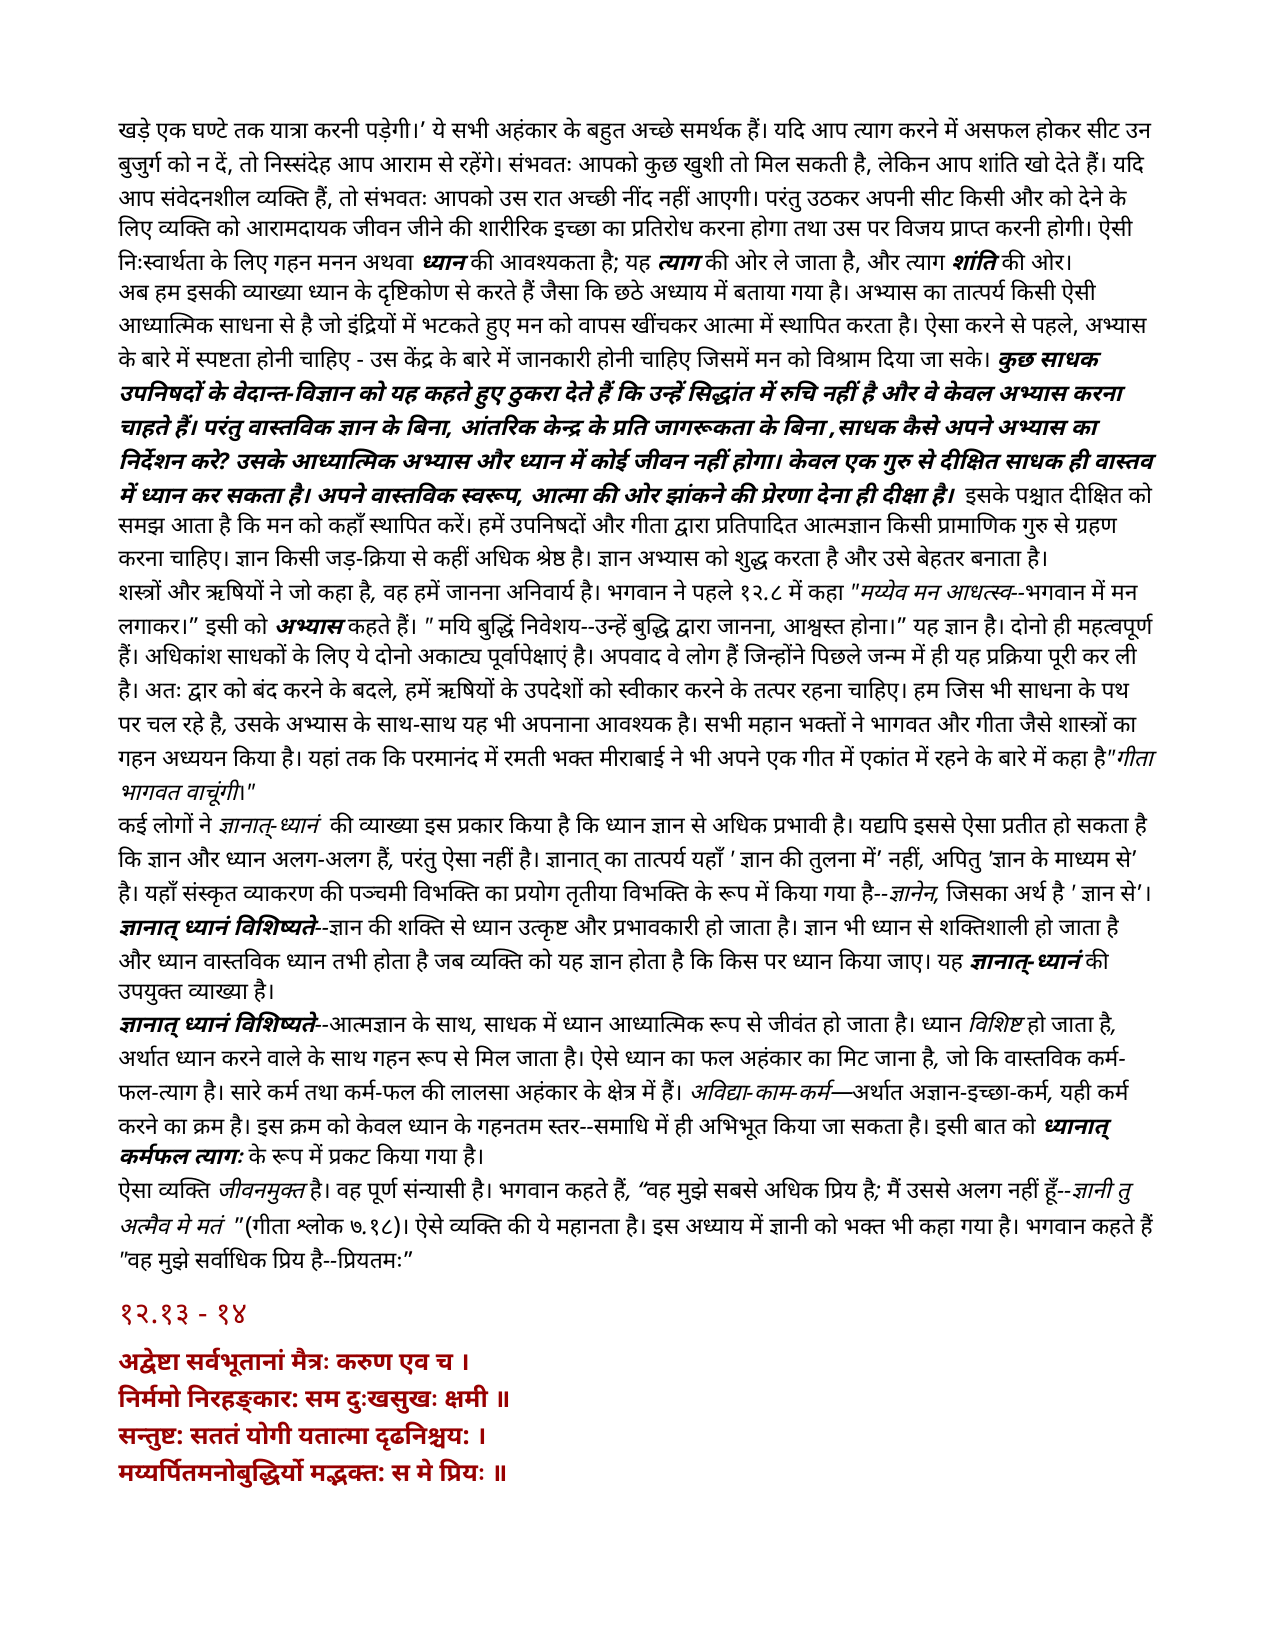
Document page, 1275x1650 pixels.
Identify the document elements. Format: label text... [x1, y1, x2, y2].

subtitle १२.१३ - १४ [118, 1292, 1157, 1335]
text शस्त्रों और ऋषियों ने जो कहा है, वह हमें जानना अनिवार्य है। भगवान ने पहले १२.८ में कहा "मय्येव मन आधत्स्व--भगवान में मन लगाकर।” इसी को अभ्यास कहते हैं। " मयि बुद्धिं निवेशय--उन्हें बुद्धि द्वारा जानना, आश्वस्त होना।” यह ज्ञान है। दोनो ही‌ महत्वपूर्ण हैं। अधिकांश साधकों के लिए ये दोनो अकाट्य पूर्वापेक्षाएं है। अपवाद वे लोग हैं जिन्होंने पिछले जन्म में ही यह प्रक्रिया पूरी कर ली है। अतः द्वार को बंद करने के बदले, हमें ऋषियों के उपदेशों को स्वीकार करने के तत्पर रहना चाहिए। हम जिस भी साधना के पथ पर चल रहे है, उसके अभ्यास के साथ-साथ यह भी अपनाना आवश्यक है। सभी महान भक्तों ने भागवत और गीता जैसे शास्त्रों का गहन अध्ययन किया है। यहां तक ​​कि परमानंद में रमती भक्त मीराबाई ने भी अपने एक गीत में एकांत में रहने के बारे में कहा है"गीता भागवत वाचूंगी।" [118, 576, 1157, 809]
text अद्वेष्टा सर्वभूतानां मैत्रः करुण एव च । [118, 1348, 1157, 1380]
text खड़े एक घण्टे तक यात्रा करनी पड़ेगी।’ ये सभी अहंकार के बहुत अच्छे समर्थक हैं। यदि आप त्याग करने में असफल होकर सीट उन बुजुर्ग को न दें, तो निस्संदेह आप आराम से रहेंगे। संभवतः आपको कुछ खुशी तो मिल सकती है, लेकिन आप शांति खो देते हैं। यदि आप संवेदनशील व्यक्ति हैं, तो संभवतः आपको उस रात अच्छी नींद नहीं आएगी। परंतु उठकर अपनी सीट किसी और को देने के लिए व्यक्ति को आरामदायक जीवन जीने की शारीरिक इच्छा का प्रतिरोध करना होगा तथा उस पर विजय प्राप्त करनी होगी। ऐसी निःस्वार्थता के लिए गहन मनन अथवा ध्यान की आवश्यकता है; यह त्याग की ओर ले जाता है, और त्याग शांति की ओर। [118, 118, 1157, 279]
text मय्यर्पितमनोबुद्धिर्यो मद्भक्त: स मे प्रियः ॥ [118, 1454, 1157, 1491]
text कई लोगों ने ज्ञानात्-ध्यानं की व्याख्या इस प्रकार किया है कि ध्यान ज्ञान से अधिक प्रभावी है। यद्यपि इससे ऐसा प्रतीत हो सकता है कि ज्ञान और ध्यान अलग-अलग हैं, परंतु ऐसा नहीं है। ज्ञानात् का तात्पर्य यहाँ ' ज्ञान की तुलना में’ नहीं, अपितु 'ज्ञान के माध्यम से’ है। यहाँ संस्कृत व्याकरण की पञ्चमी विभक्ति का प्रयोग तृतीया विभक्ति के रूप में किया गया है--ज्ञानेन, जिसका अर्थ है ' ज्ञान से’। ज्ञानात् ध्यानं विशिष्यते--ज्ञान की शक्ति से ध्यान उत्कृष्ट और प्रभावकारी हो जाता है। ज्ञान भी ध्यान से शक्तिशाली हो जाता है और ध्यान वास्तविक ध्यान तभी होता है जब व्यक्ति को यह ज्ञान होता है कि किस पर ध्यान किया जाए। यह ज्ञानात्-ध्यानं की उपयुक्त व्याख्या है। [118, 809, 1157, 1008]
text ज्ञानात् ध्यानं विशिष्यते--आत्मज्ञान के साथ, साधक में ध्यान आध्यात्मिक रूप से जीवंत हो जाता है। ध्यान विशिष्ट हो जाता है, अर्थात ध्यान करने वाले के साथ गहन रूप से मिल जाता है। ऐसे ध्यान का फल अहंकार का मिट जाना है, जो कि वास्तविक कर्म-फल-त्याग है। सारे कर्म तथा कर्म-फल की लालसा अहंकार के क्षेत्र में हैं। अविद्या-काम-कर्म—अर्थात अज्ञान-इच्छा-कर्म, यही कर्म करने का क्रम है। इस क्रम को केवल ध्यान के गहनतम स्तर--समाधि में ही अभिभूत किया जा सकता है। इसी बात को ध्यानात् कर्मफल त्यागः के रूप में प्रकट किया गया है। [118, 1008, 1157, 1174]
text ऐसा व्यक्ति जीवनमुक्त है। वह पूर्ण संन्यासी है। भगवान कहते हैं, “वह मुझे सबसे अधिक प्रिय है; मैं उससे अलग नहीं हूँ--ज्ञानी तु अत्मैव मे मतं ”(गीता श्लोक ७.१८)। ऐसे व्यक्ति की ये महानता है। इस अध्याय में ज्ञानी को भक्त भी कहा गया है। भगवान कहते हैं "वह मुझे सर्वाधिक प्रिय है--प्रियतमः” [118, 1174, 1157, 1278]
text सन्तुष्ट: सततं योगी यतात्मा दृढनिश्चय: । [118, 1417, 1157, 1454]
text अब हम इसकी व्याख्या ध्यान के दृष्टिकोण से करते हैं जैसा कि छठे अध्याय में बताया गया है। अभ्यास का तात्पर्य किसी ऐसी आध्यात्मिक साधना से है जो इंद्रियों में भटकते हुए मन को वापस खींचकर आत्मा में स्थापित करता है। ऐसा करने से पहले, अभ्यास के बारे में स्पष्टता होनी चाहिए - उस केंद्र के बारे में जानकारी होनी चाहिए जिसमें मन को विश्राम दिया जा सके। कुछ साधक उपनिषदों के वेदान्त-विज्ञान को यह कहते हुए ठुकरा देते हैं कि उन्हें सिद्धांत में रुचि नहीं है और वे केवल अभ्यास करना चाहते हैं। परंतु वास्तविक ज्ञान के बिना, आंतरिक केन्द्र के प्रति जागरूकता के बिना ,साधक कैसे अपने अभ्यास का निर्देशन करे? उसके आध्यात्मिक अभ्यास और ध्यान में कोई जीवन नहीं होगा। केवल एक गुरु से दीक्षित साधक ही वास्तव में ध्यान कर सकता है। अपने वास्तविक स्वरूप, आत्मा की ओर झांकने की प्रेरणा देना ही दीक्षा है। इसके पश्चात दीक्षित को समझ आता है कि मन को कहाँ स्थापित करें। हमें उपनिषदों और गीता द्वारा प्रतिपादित आत्मज्ञान किसी प्रामाणिक गुरु से ग्रहण करना चाहिए। ज्ञान किसी जड़-क्रिया से कहीं अधिक श्रेष्ठ है। ज्ञान अभ्यास को शुद्ध करता है और उसे बेहतर बनाता है। [118, 279, 1157, 576]
text निर्ममो निरहङ्कार: सम दुःखसुखः क्षमी ॥ [118, 1380, 1157, 1417]
